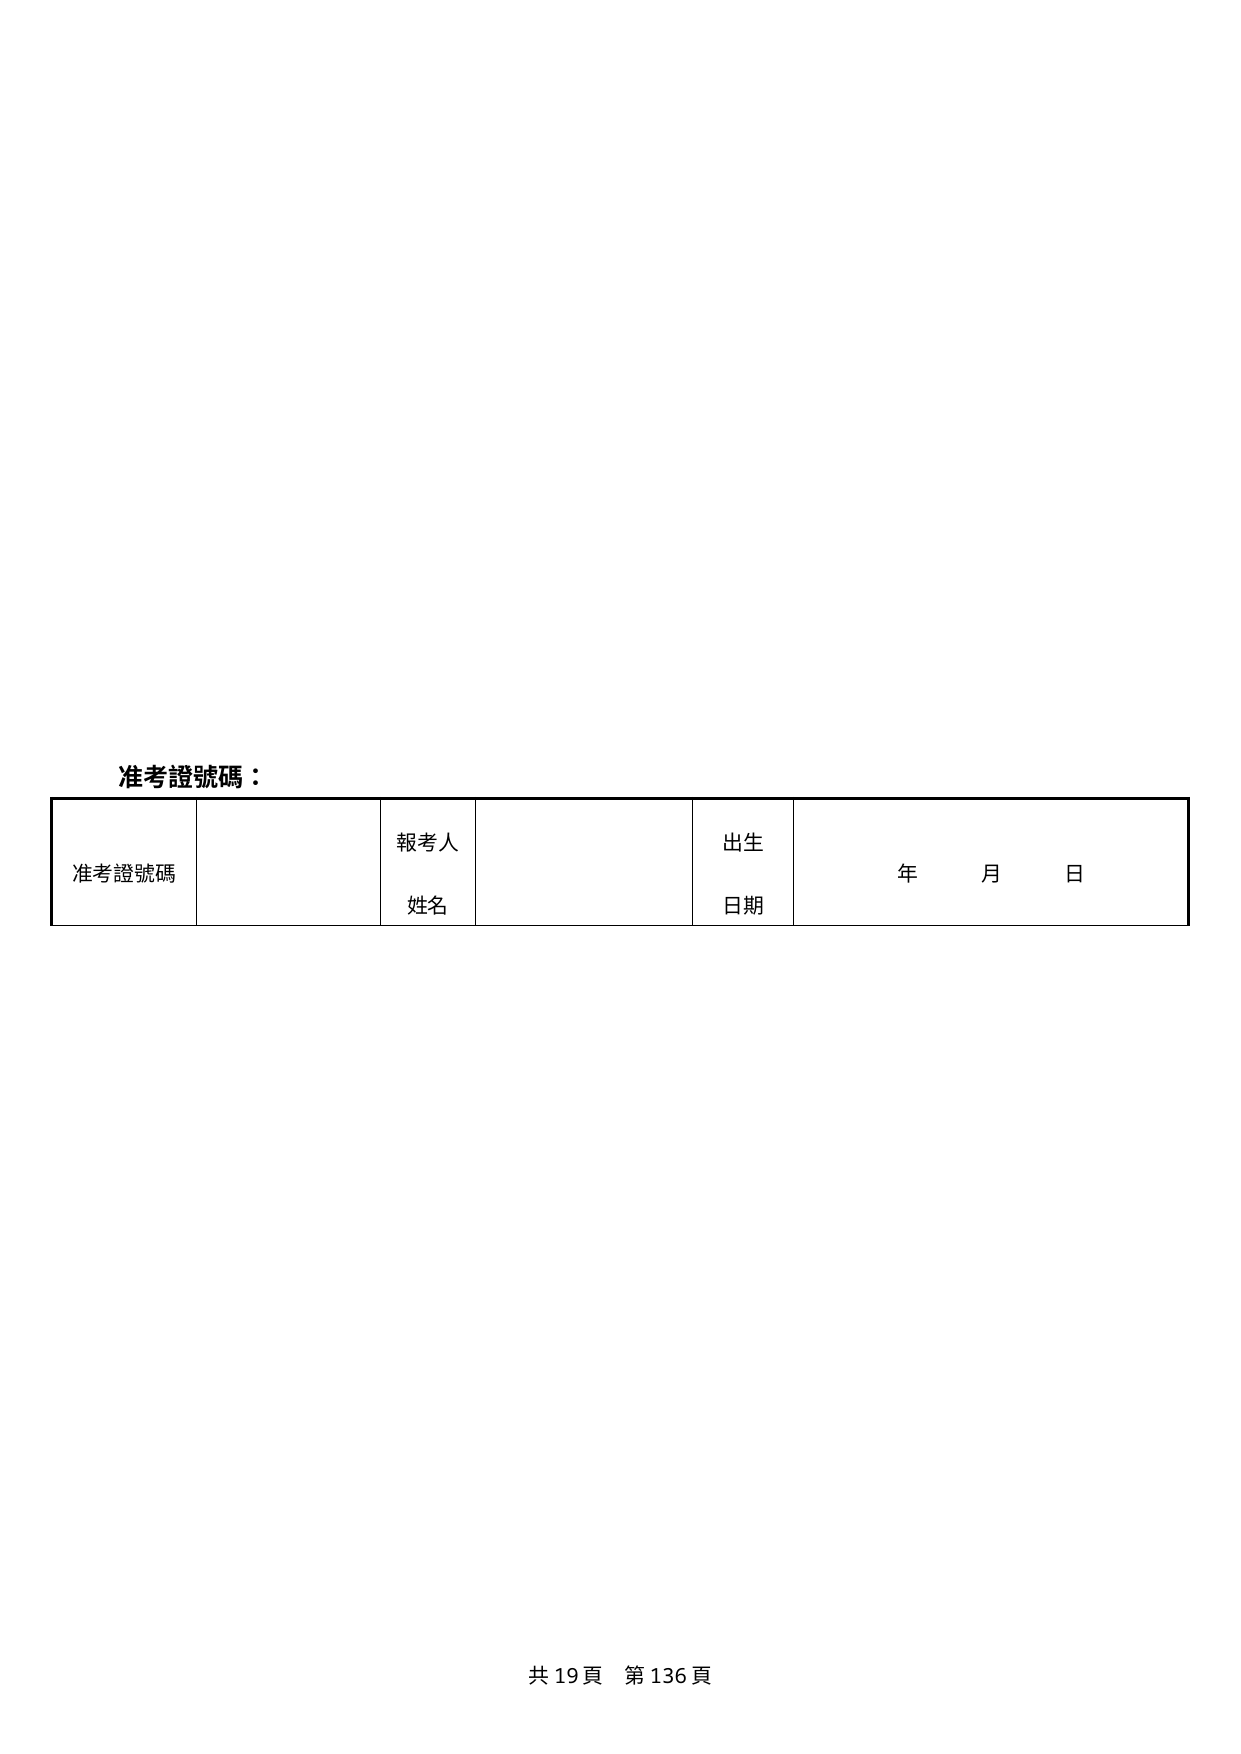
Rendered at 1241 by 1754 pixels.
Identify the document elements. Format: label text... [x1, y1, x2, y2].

text 准考證號碼： [118, 734, 1122, 797]
table_header 年 月 日 [794, 800, 1187, 925]
table_header 出生 日期 [693, 800, 793, 925]
table_header [476, 800, 692, 925]
table_header [197, 800, 380, 925]
table_header 報考人 姓名 [381, 800, 475, 925]
table_header 准考證號碼 [53, 800, 196, 925]
